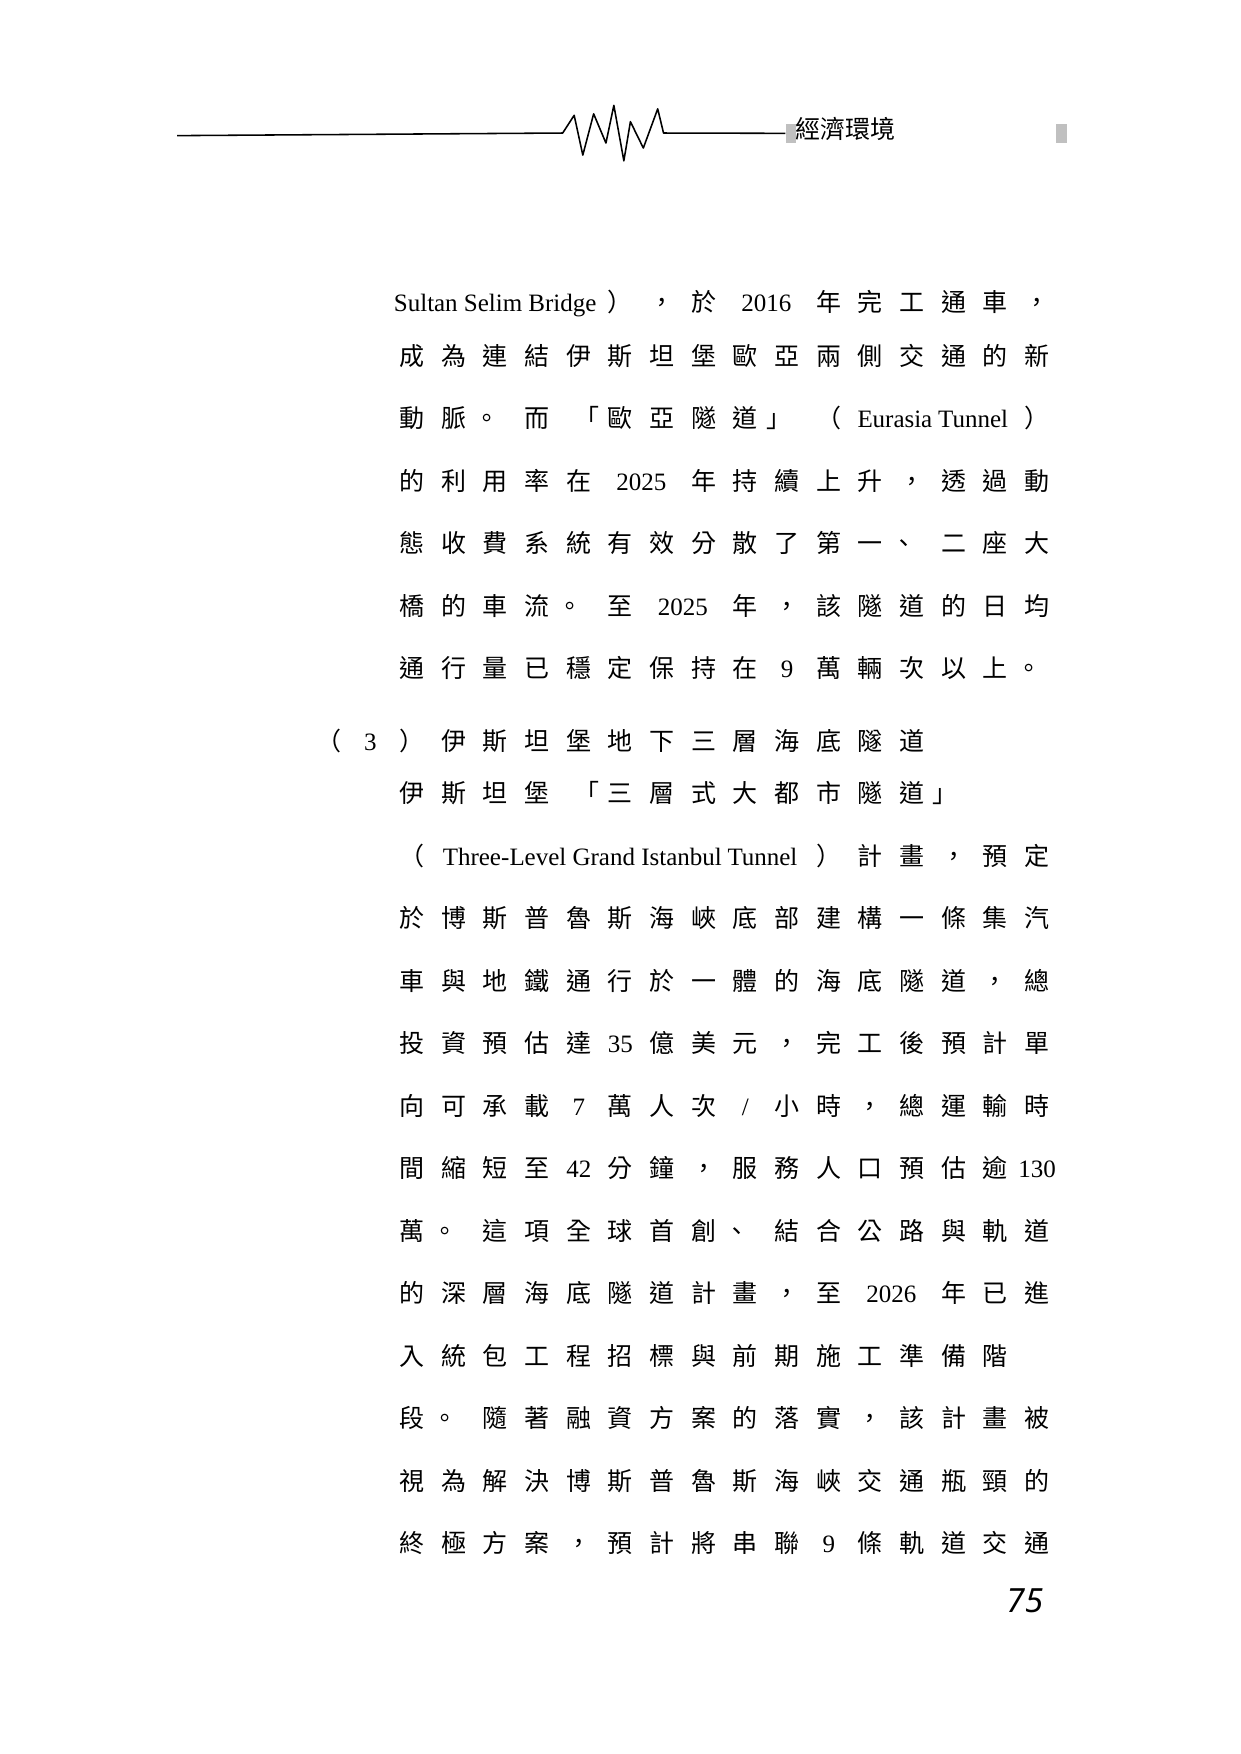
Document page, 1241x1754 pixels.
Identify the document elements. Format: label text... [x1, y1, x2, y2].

subtitle Sultan Selim Bridge），於2016年完工通車，成為連結伊斯坦堡歐亞兩側交通的新動脈。而「歐亞隧道」（Eurasia Tunnel）的利用率在2025年持續上升，透過動態收費系統有效分散了第一、二座大橋的車流。至2025年，該隧道的日均通行量已穩定保持在9萬輛次以上。 [367, 250, 1058, 688]
text （3）伊斯坦堡地下三層海底隧道 [281, 688, 1058, 750]
subtitle 伊斯坦堡「三層式大都市隧道」（Three-Level Grand Istanbul Tunnel）計畫，預定於博斯普魯斯海峽底部建構一條集汽車與地鐵通行於一體的海底隧道，總投資預估達35億美元，完工後預計單向可承載7萬人次/小時，總運輸時間縮短至42分鐘，服務人口預估逾130萬。這項全球首創、結合公路與軌道的深層海底隧道計畫，至2026年已進入統包工程招標與前期施工準備階段。隨著融資方案的落實，該計畫被視為解決博斯普魯斯海峽交通瓶頸的終極方案，預計將串聯9條軌道交通 [367, 750, 1058, 1563]
